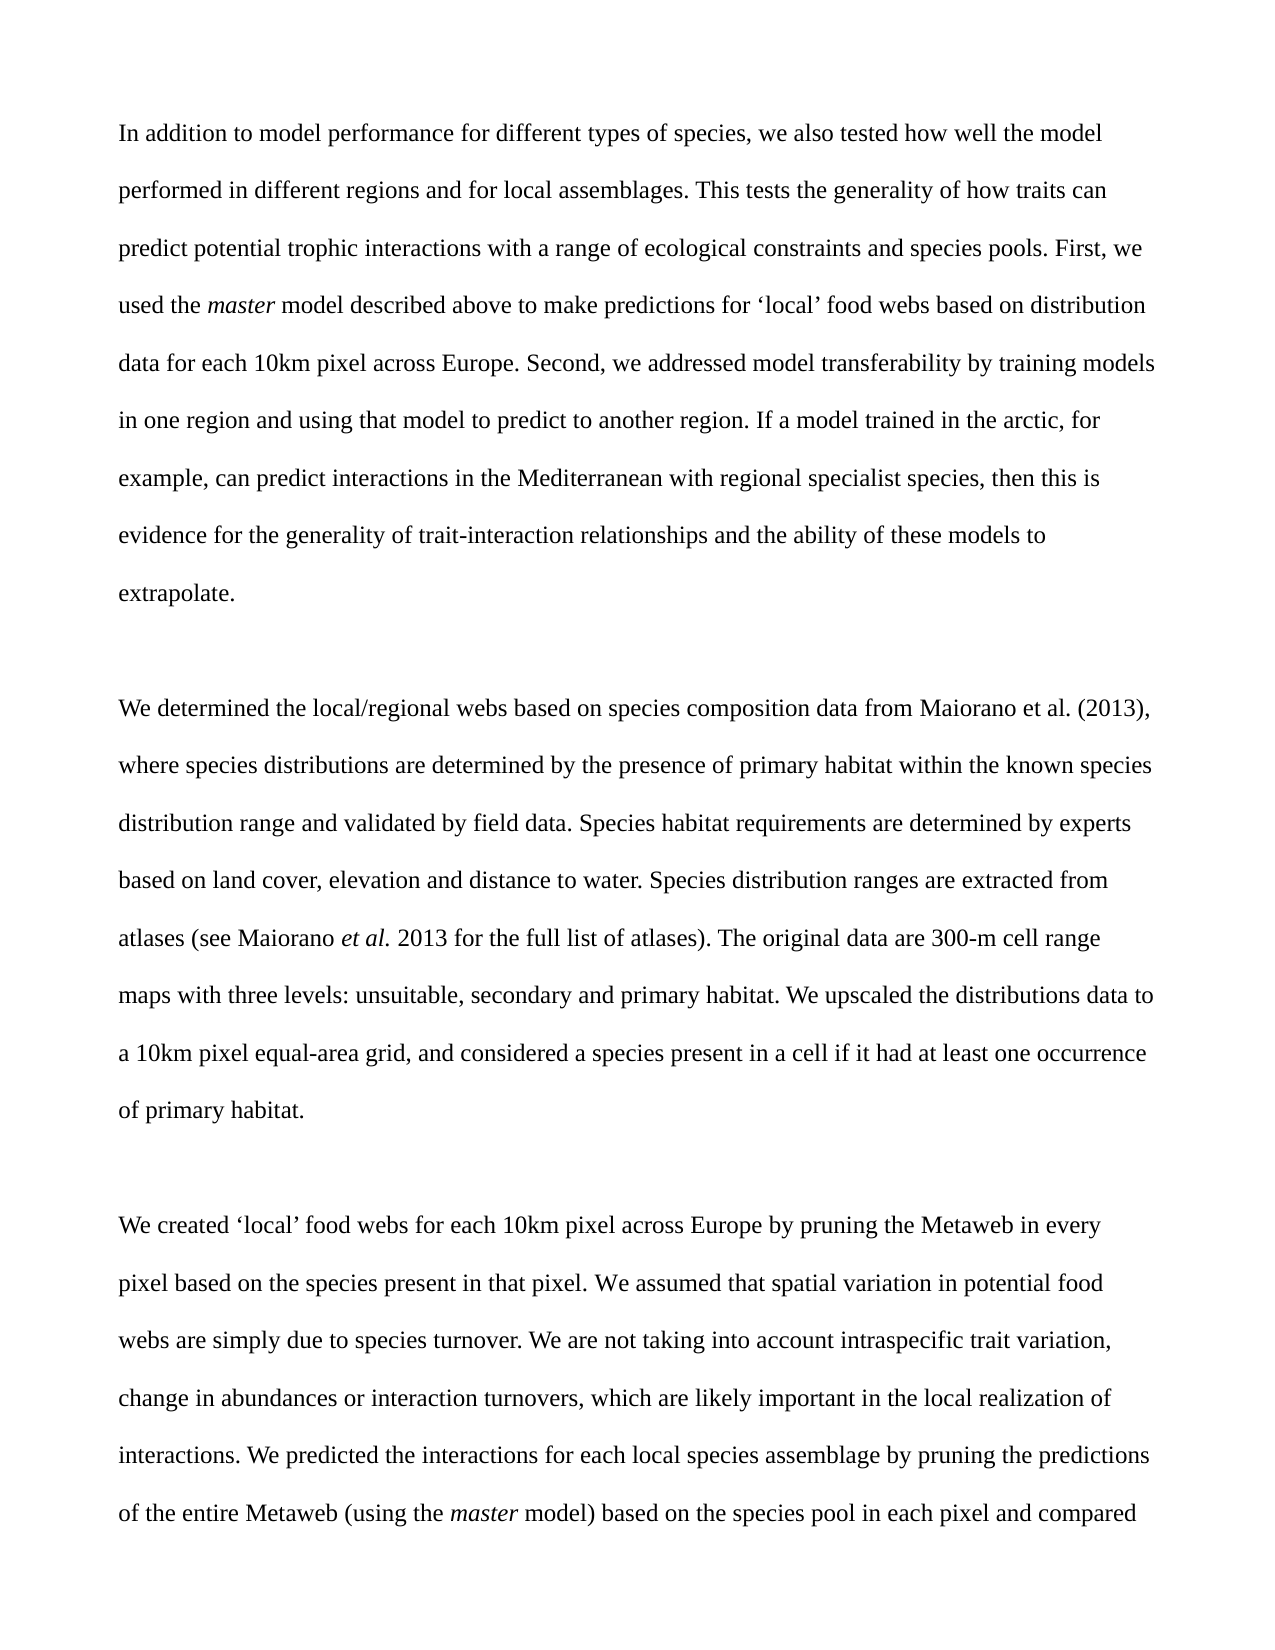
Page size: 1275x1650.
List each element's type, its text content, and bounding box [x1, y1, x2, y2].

text We created ‘local’ food webs for each 10km pixel across Europe by pruning the Metaweb in every pixel based on the species present in that pixel. We assumed that spatial variation in potential food webs are simply due to species turnover. We are not taking into account intraspecific trait variation, change in abundances or interaction turnovers, which are likely important in the local realization of interactions. We predicted the interactions for each local species assemblage by pruning the predictions of the entire Metaweb (using the master model) based on the species pool in each pixel and compared [118, 1211, 1157, 1527]
text In addition to model performance for different types of species, we also tested how well the model performed in different regions and for local assemblages. This tests the generality of how traits can predict potential trophic interactions with a range of ecological constraints and species pools. First, we used the master model described above to make predictions for ‘local’ food webs based on distribution data for each 10km pixel across Europe. Second, we addressed model transferability by training models in one region and using that model to predict to another region. If a model trained in the arctic, for example, can predict interactions in the Mediterranean with regional specialist species, then this is evidence for the generality of trait-interaction relationships and the ability of these models to extrapolate. [118, 118, 1157, 607]
text We determined the local/regional webs based on species composition data from Maiorano et al. (2013), where species distributions are determined by the presence of primary habitat within the known species distribution range and validated by field data. Species habitat requirements are determined by experts based on land cover, elevation and distance to water. Species distribution ranges are extracted from atlases (see Maiorano et al. 2013 for the full list of atlases). The original data are 300-m cell range maps with three levels: unsuitable, secondary and primary habitat. We upscaled the distributions data to a 10km pixel equal-area grid, and considered a species present in a cell if it had at least one occurrence of primary habitat. [118, 693, 1157, 1124]
